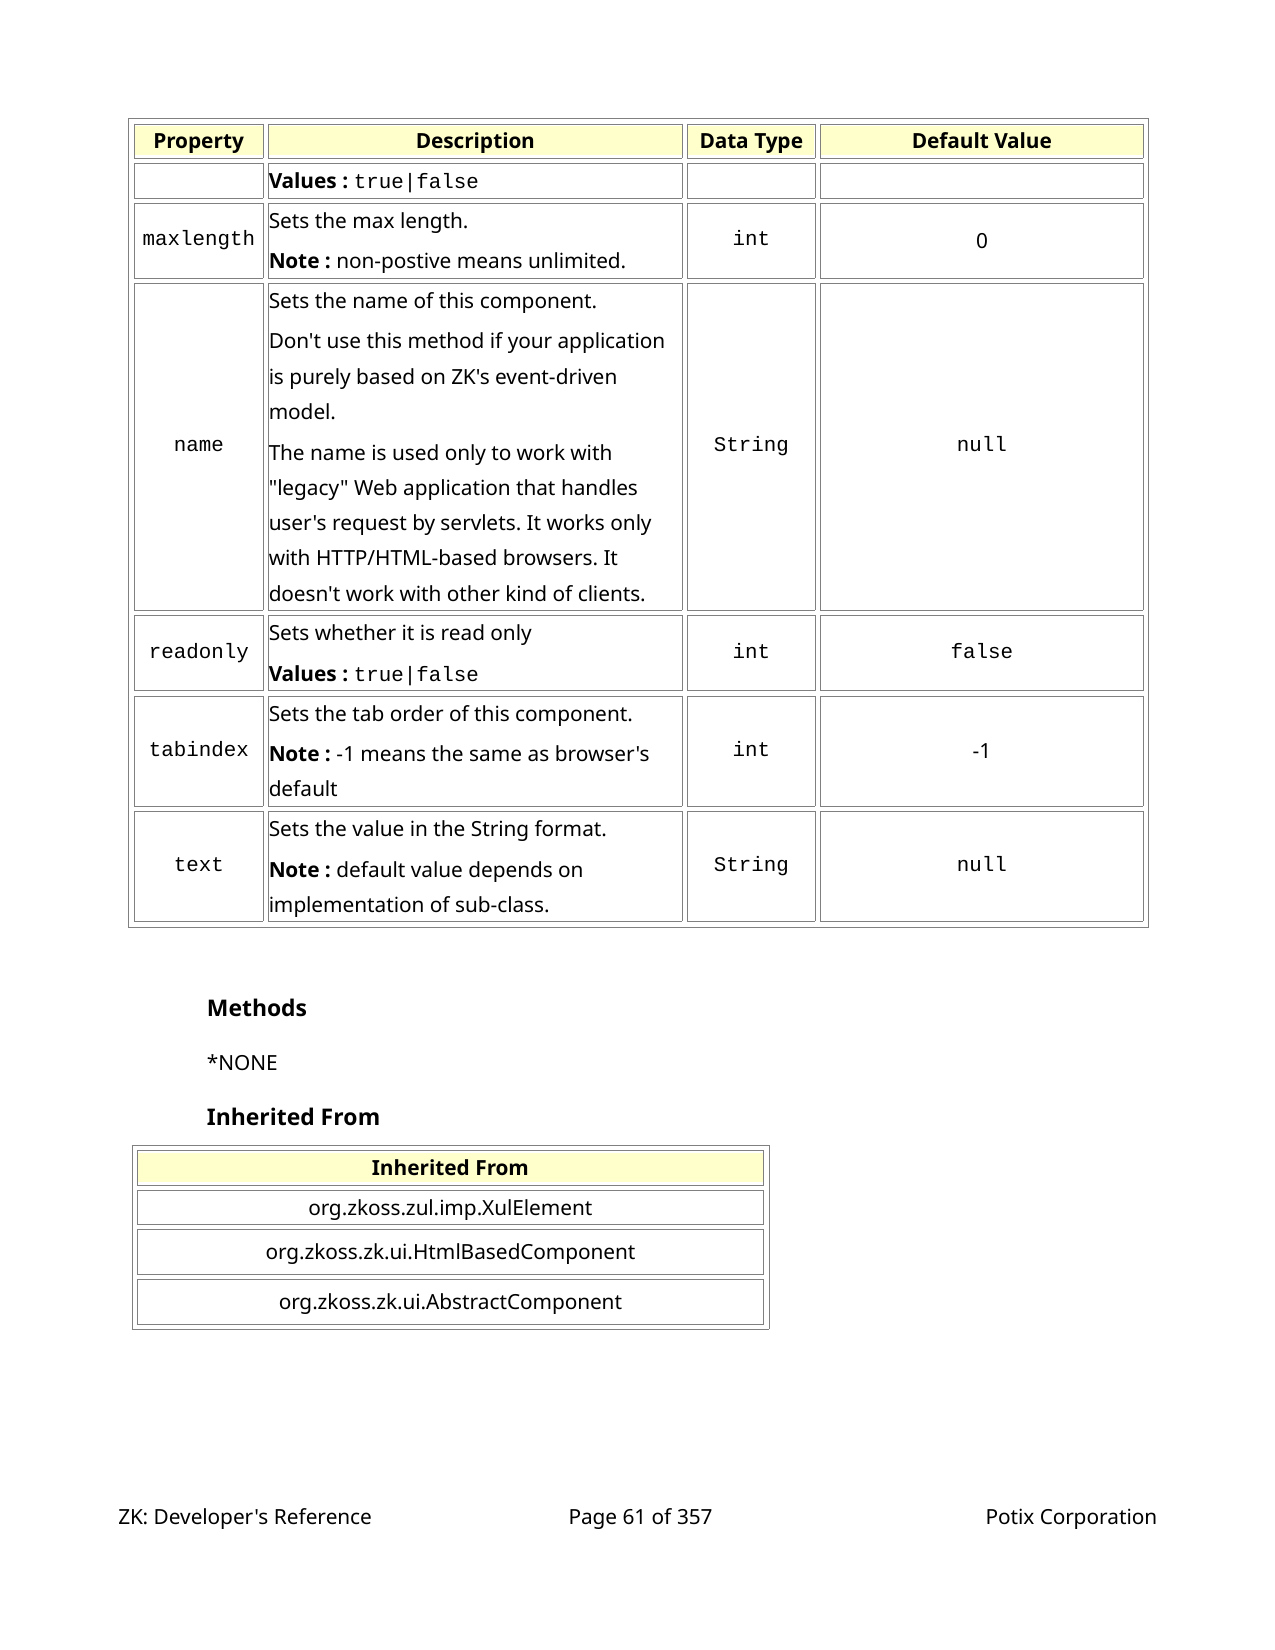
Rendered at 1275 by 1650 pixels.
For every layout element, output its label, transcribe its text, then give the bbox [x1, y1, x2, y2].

table_cell org.zkoss.zk.ui.AbstractComponent [134, 1274, 766, 1323]
table_cell int [685, 690, 817, 806]
table_cell Sets the tab order of this component. Note : -1 means the same as browser's default [266, 690, 685, 806]
table_cell maxlength [131, 198, 266, 278]
subtitle Methods [207, 992, 1157, 1023]
table_cell org.zkoss.zul.imp.XulElement [134, 1185, 766, 1224]
table_cell null [818, 278, 1146, 610]
table_cell name [131, 278, 266, 610]
subtitle Inherited From [207, 1101, 1157, 1132]
table_cell null [818, 806, 1146, 921]
table_cell [131, 158, 266, 197]
table_cell Sets the name of this component. Don't use this method if your application is purely based on ZK's event-driven model. The name is used only to work with "legacy" Web application that handles user's request by servlets. It works only with HTTP/HTML-based browsers. It doesn't work with other kind of clients. [266, 278, 685, 610]
table_cell readonly [131, 610, 266, 690]
table_cell Sets the max length. Note : non-postive means unlimited. [266, 198, 685, 278]
table_cell int [685, 610, 817, 690]
table_cell [685, 158, 817, 197]
table_cell String [685, 278, 817, 610]
table_cell org.zkoss.zk.ui.HtmlBasedComponent [134, 1224, 766, 1274]
table_cell int [685, 198, 817, 278]
table_cell tabindex [131, 690, 266, 806]
table_cell -1 [818, 690, 1146, 806]
table_header Property [131, 119, 266, 158]
table_header Default Value [818, 119, 1146, 158]
table_cell 0 [818, 198, 1146, 278]
table_cell false [818, 610, 1146, 690]
table_cell Values : true|false [266, 158, 685, 197]
table_header Data Type [685, 119, 817, 158]
table_cell String [685, 806, 817, 921]
table_cell [818, 158, 1146, 197]
table_header Description [266, 119, 685, 158]
table_header Inherited From [134, 1146, 766, 1184]
table_cell text [131, 806, 266, 921]
text *NONE [207, 1048, 1157, 1076]
table_cell Sets whether it is read only Values : true|false [266, 610, 685, 690]
table_cell Sets the value in the String format. Note : default value depends on implementation of sub-class. [266, 806, 685, 921]
